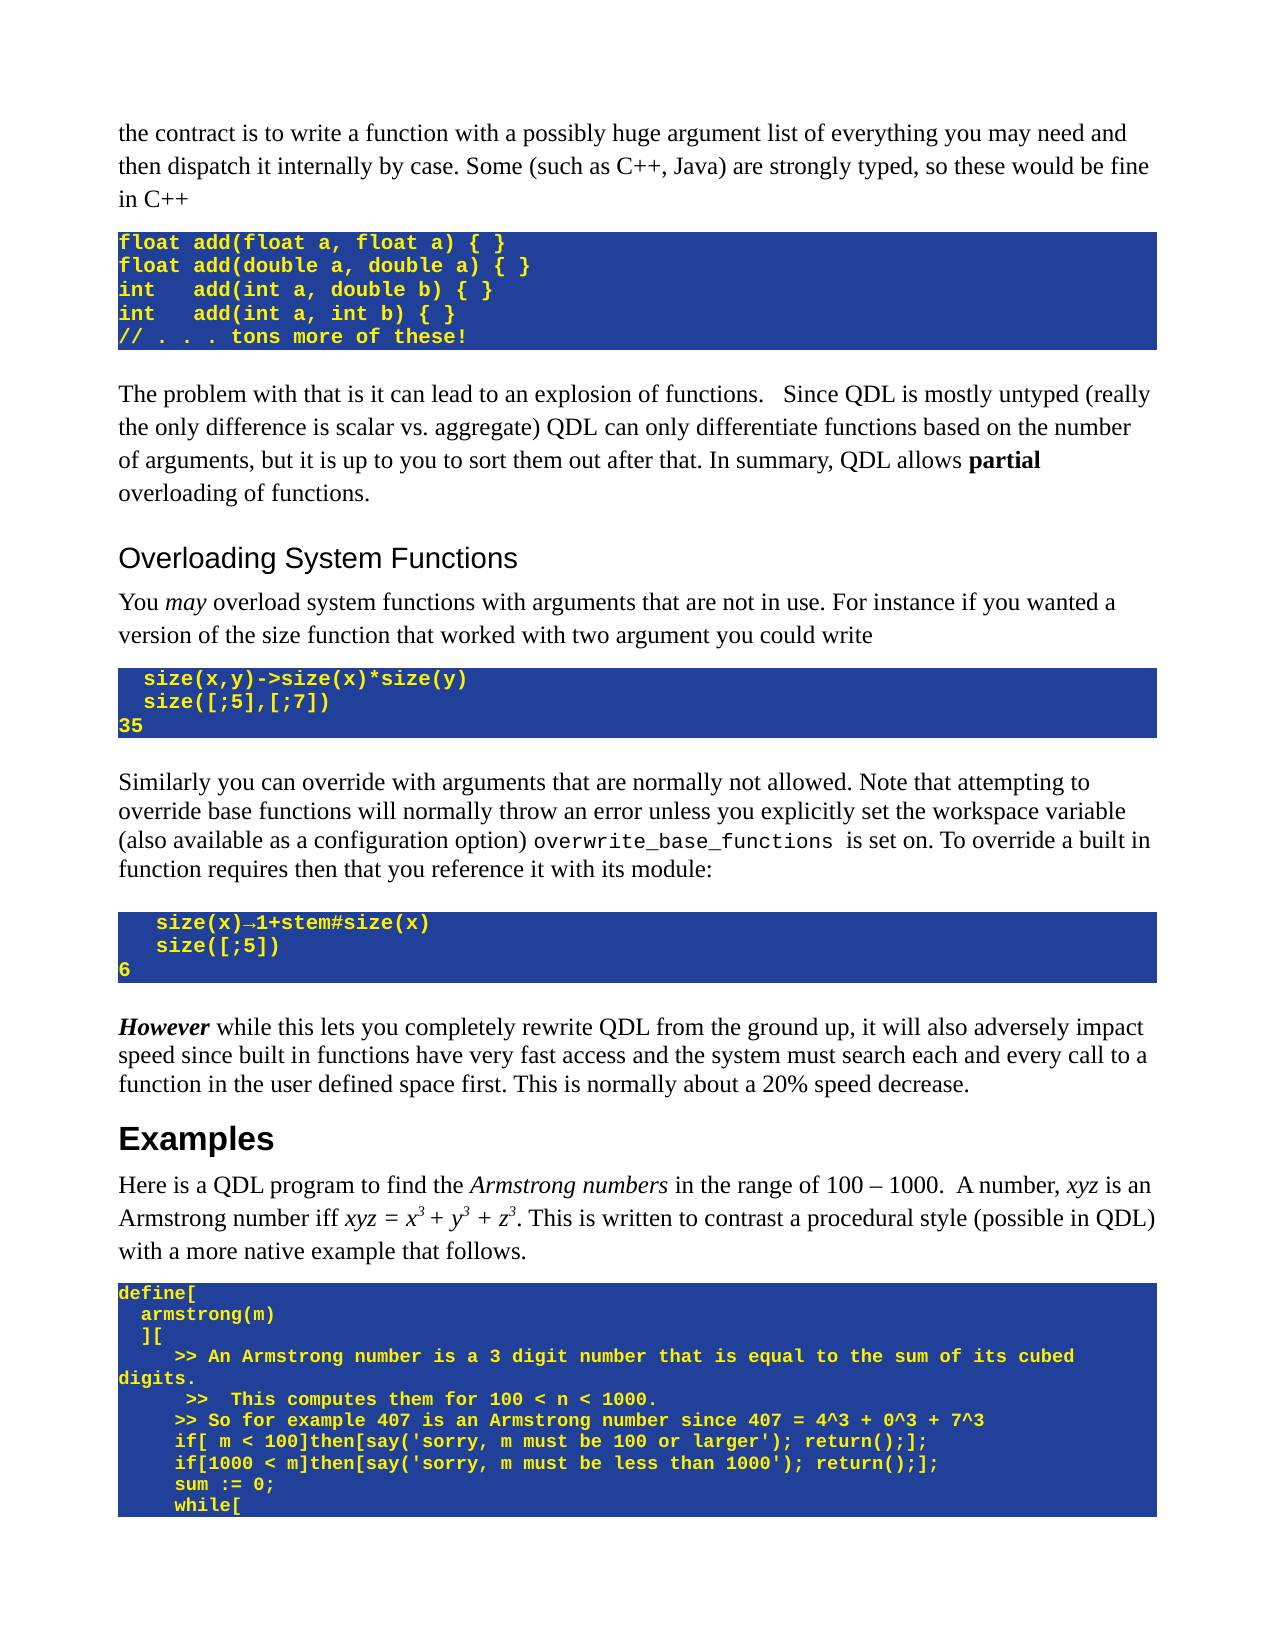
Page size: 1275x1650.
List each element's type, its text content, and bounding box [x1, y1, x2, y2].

text >> An Armstrong number is a 3 digit number that is equal to the sum of its cubed digits. [118, 1347, 1157, 1390]
text int add(int a, double b) { } int add(int a, int b) { } // . . . tons more of these! [118, 279, 1157, 350]
text >> This computes them for 100 < n < 1000. [118, 1390, 1157, 1411]
text define[ [118, 1283, 1157, 1305]
text However while this lets you completely rewrite QDL from the ground up, it will also adversely impact speed since built in functions have very fast access and the system must search each and every call to a function in the user defined space first. This is normally about a 20% speed decrease. [118, 1012, 1157, 1098]
text You may overload system functions with arguments that are not in use. For instance if you wanted a version of the size function that worked with two argument you could write [118, 587, 1157, 649]
subtitle Examples [118, 1119, 1157, 1157]
text float add(double a, double a) { } [118, 255, 1157, 279]
text while[ [118, 1496, 1157, 1517]
text size([;5]) [118, 936, 1157, 959]
text 6 [118, 959, 1157, 983]
subtitle Overloading System Functions [118, 541, 1157, 574]
text Here is a QDL program to find the Armstrong numbers in the range of 100 – 1000. A number, xyz is an Armstrong number iff xyz = x3 + y3 + z3. This is written to contrast a procedural style (possible in QDL) with a more native example that follows. [118, 1170, 1157, 1264]
text Similarly you can override with arguments that are normally not allowed. Note that attempting to override base functions will normally throw an error unless you explicitly set the workspace variable (also available as a configuration option) overwrite_base_functions is set on. To override a built in function requires then that you reference it with its module: [118, 767, 1157, 883]
text >> So for example 407 is an Armstrong number since 407 = 4^3 + 0^3 + 7^3 [118, 1411, 1157, 1432]
text size([;5],[;7]) [118, 691, 1157, 715]
text The problem with that is it can lead to an explosion of functions. Since QDL is mostly untyped (really the only difference is scalar vs. aggregate) QDL can only differentiate functions based on the number of arguments, but it is up to you to sort them out after that. In summary, QDL allows partial overloading of functions. [118, 379, 1157, 507]
text if[1000 < m]then[say('sorry, m must be less than 1000'); return();]; [118, 1453, 1157, 1475]
text 35 [118, 715, 1157, 738]
text if[ m < 100]then[say('sorry, m must be 100 or larger'); return();]; [118, 1432, 1157, 1453]
text size(x,y)->size(x)*size(y) [118, 668, 1157, 691]
text the contract is to write a function with a possibly huge argument list of everything you may need and then dispatch it internally by case. Some (such as C++, Java) are strongly typed, so these would be fine in C++ [118, 118, 1157, 213]
text ][ [118, 1326, 1157, 1347]
text float add(float a, float a) { } [118, 232, 1157, 255]
text sum := 0; [118, 1475, 1157, 1496]
text size(x)→1+stem#size(x) [118, 912, 1157, 936]
text armstrong(m) [118, 1305, 1157, 1326]
